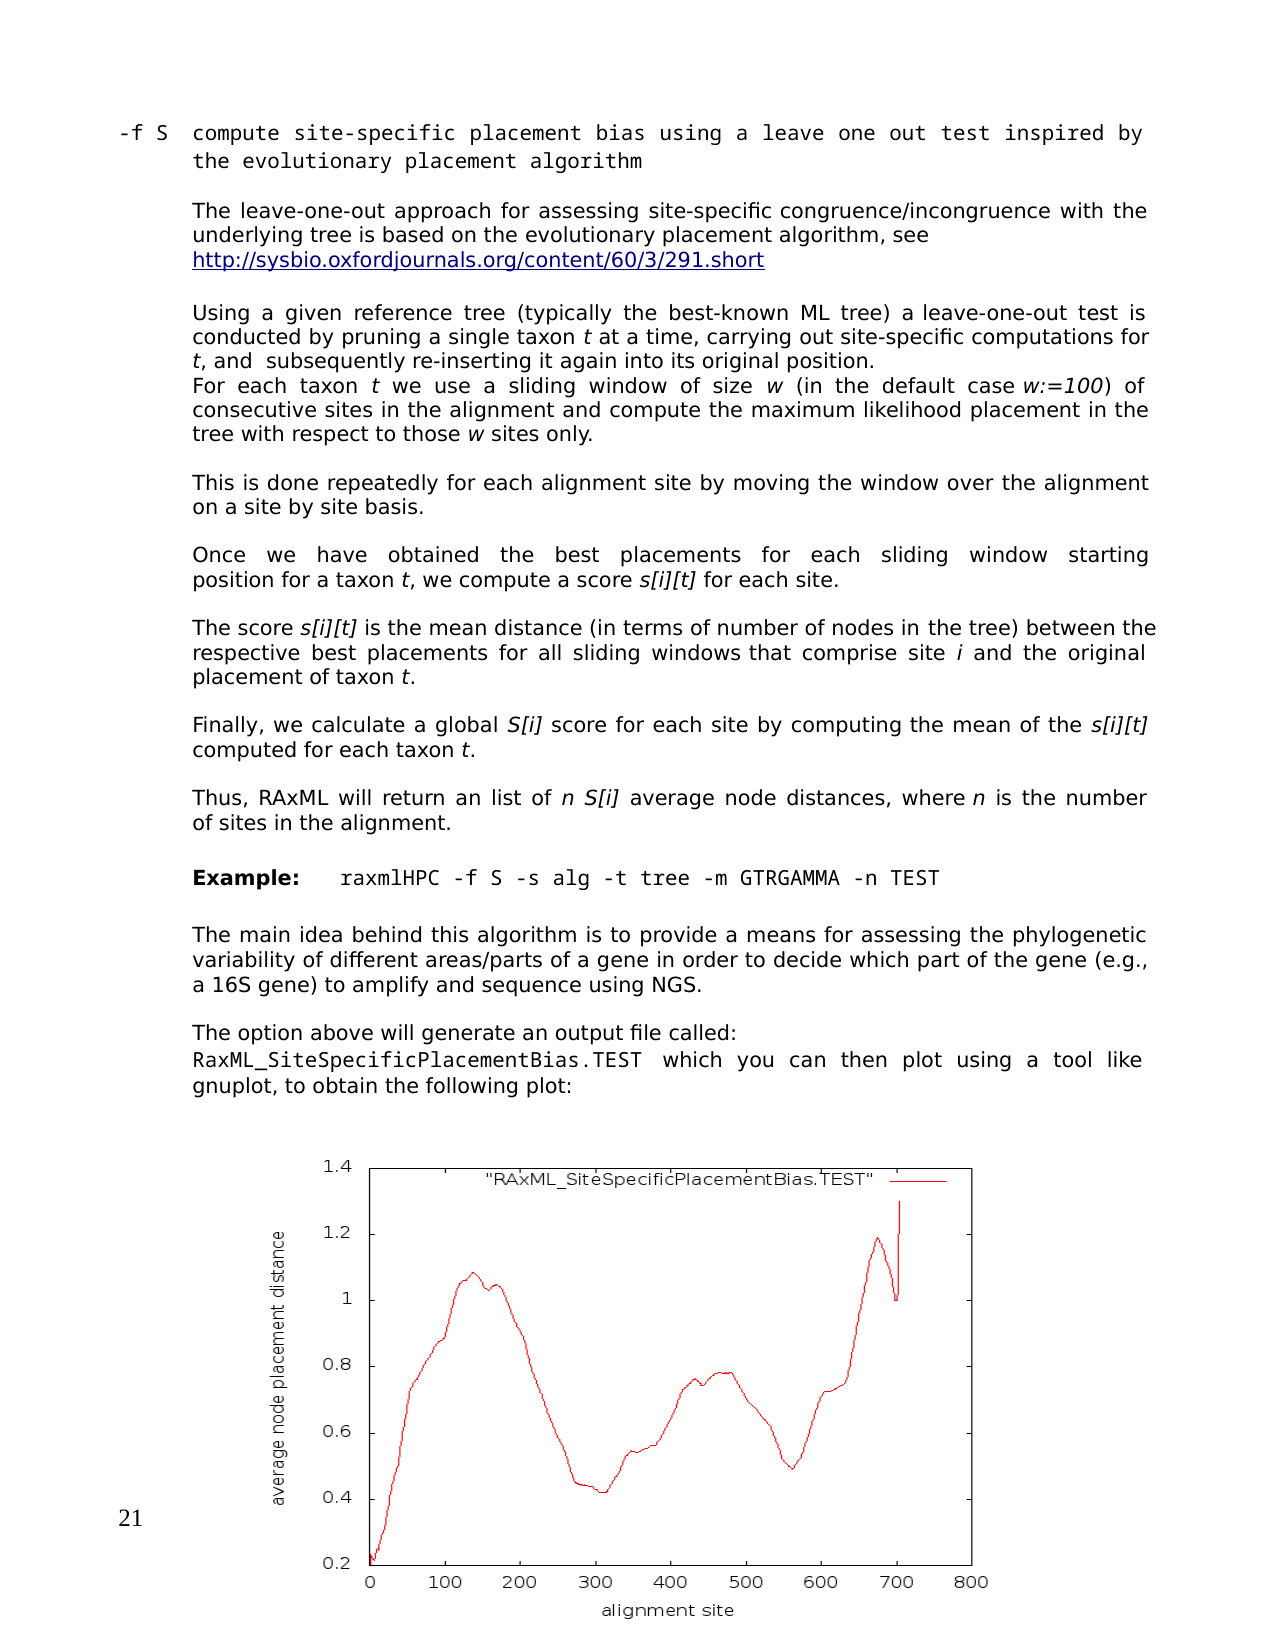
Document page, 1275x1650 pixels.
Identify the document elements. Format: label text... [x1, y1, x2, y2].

text The score s[i][t] is the mean distance (in terms of number of nodes in the tree) between the respective best placements for all sliding windows that comprise site i and the original placement of taxon t. [118, 616, 1157, 689]
text RaxML_SiteSpecificPlacementBias.TEST which you can then plot using a tool like gnuplot, to obtain the following plot: [118, 1046, 1157, 1098]
text Finally, we calculate a global S[i] score for each site by computing the mean of the s[i][t] computed for each taxon t. [118, 689, 1157, 762]
picture [264, 1146, 1011, 1626]
text Once we have obtained the best placements for each sliding window starting position for a taxon t, we compute a score s[i][t] for each site. [118, 519, 1157, 592]
text http://sysbio.oxfordjournals.org/content/60/3/291.short [118, 248, 1157, 301]
text The option above will generate an output file called: [118, 1021, 1157, 1046]
text -f S compute site-specific placement bias using a leave one out test inspired by the evolutionary placement algorithm [118, 118, 1157, 175]
text For each taxon t we use a sliding window of size w (in the default case w:=100) of consecutive sites in the alignment and compute the maximum likelihood placement in the tree with respect to those w sites only. [118, 374, 1157, 446]
text Example: raxmlHPC -f S -s alg -t tree -m GTRGAMMA -n TEST [118, 863, 1157, 892]
text The main idea behind this algorithm is to provide a means for assessing the phylogenetic variability of different areas/parts of a gene in order to decide which part of the gene (e.g., a 16S gene) to amplify and sequence using NGS. [118, 920, 1157, 997]
text This is done repeatedly for each alignment site by moving the window over the alignment on a site by site basis. [118, 471, 1157, 519]
text Using a given reference tree (typically the best-known ML tree) a leave-one-out test is conducted by pruning a single taxon t at a time, carrying out site-specific computations for t, and subsequently re-inserting it again into its original position. [118, 301, 1157, 374]
text Thus, RAxML will return an list of n S[i] average node distances, where n is the number of sites in the alignment. [118, 762, 1157, 835]
text The leave-one-out approach for assessing site-specific congruence/incongruence with the underlying tree is based on the evolutionary placement algorithm, see [118, 199, 1157, 248]
